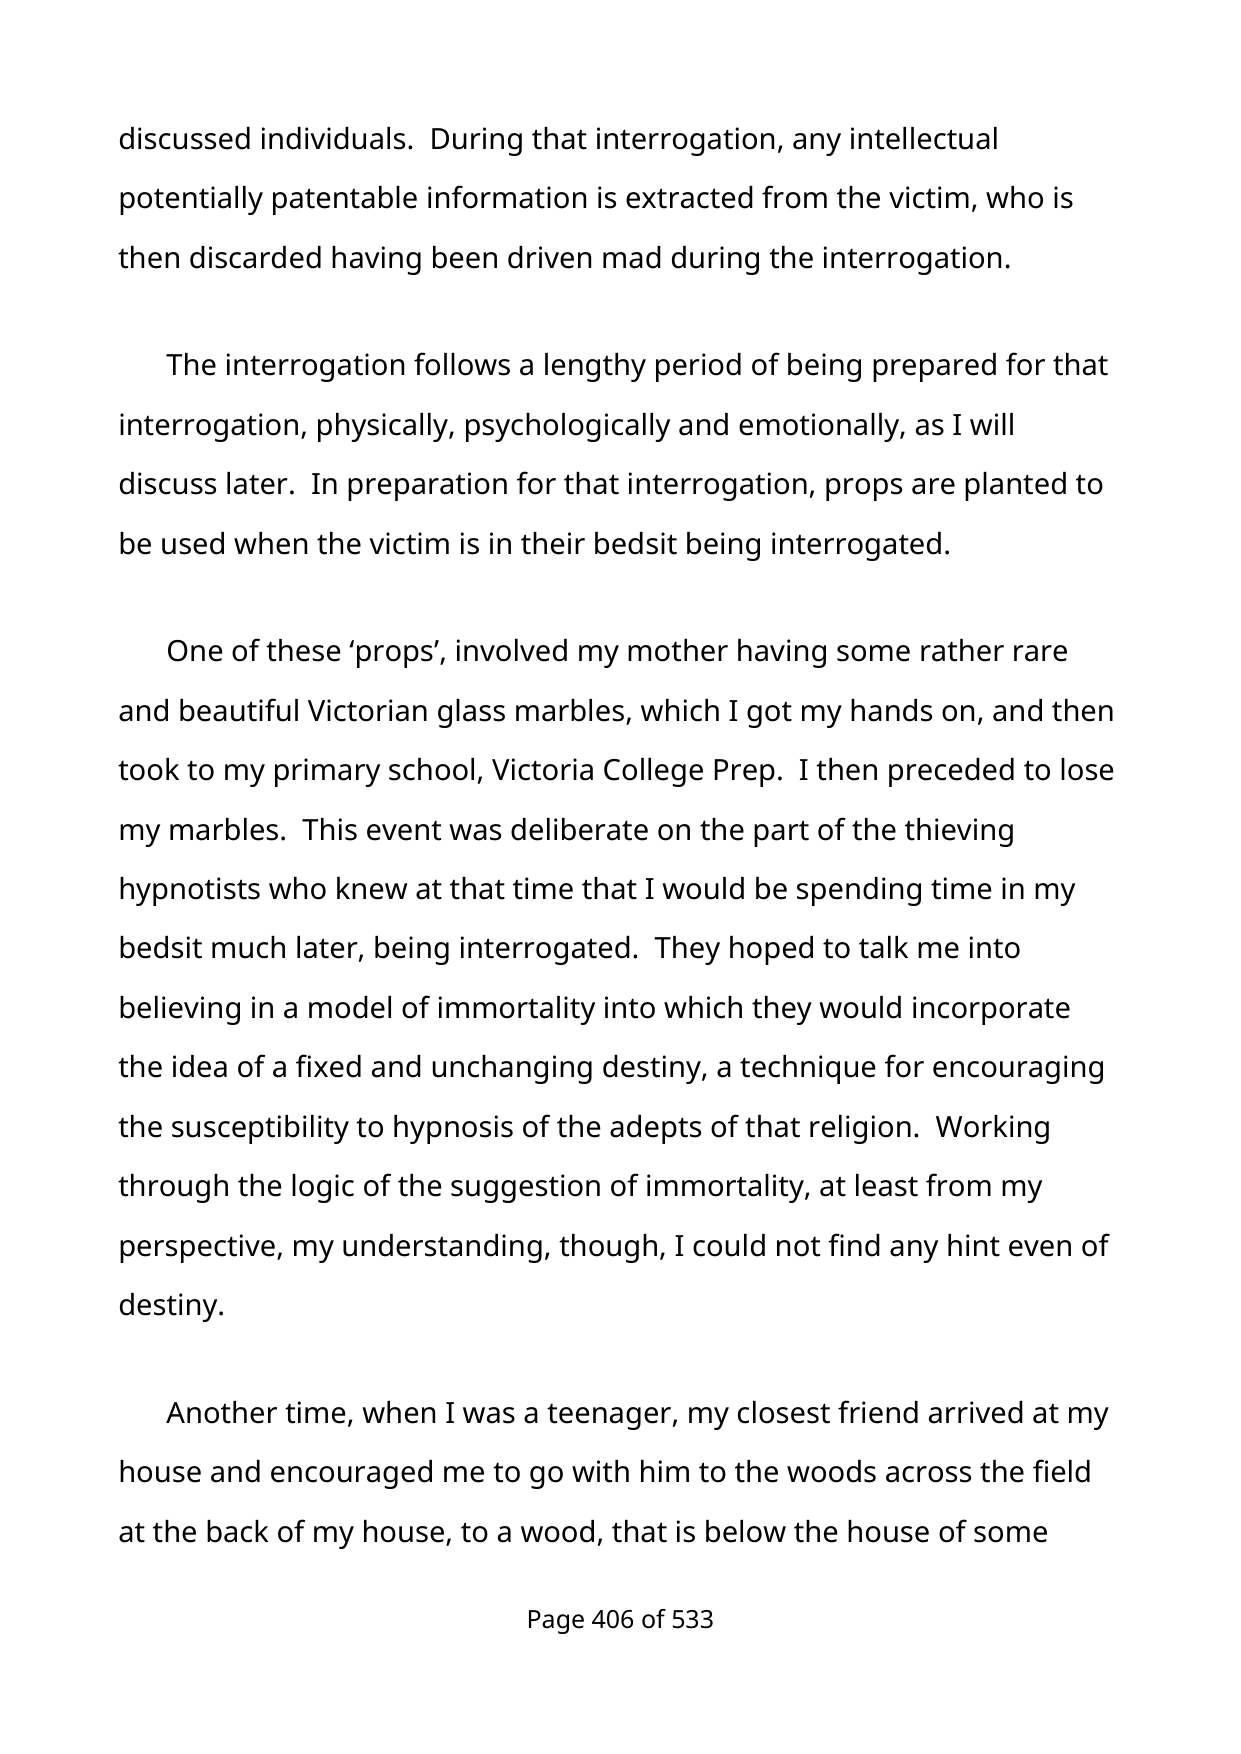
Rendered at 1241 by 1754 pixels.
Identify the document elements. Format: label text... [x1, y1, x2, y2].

text The interrogation follows a lengthy period of being prepared for that interrogation, physically, psychologically and emotionally, as I will discuss later. In preparation for that interrogation, props are planted to be used when the victim is in their bedsit being interrogated. [118, 344, 1122, 563]
text One of these ‘props’, involved my mother having some rather rare and beautiful Victorian glass marbles, which I got my hands on, and then took to my primary school, Victoria College Prep. I then preceded to lose my marbles. This event was deliberate on the part of the thieving hypnotists who knew at that time that I would be spending time in my bedsit much later, being interrogated. They hoped to talk me into believing in a model of immortality into which they would incorporate the idea of a fixed and unchanging destiny, a technique for encouraging the susceptibility to hypnosis of the adepts of that religion. Working through the logic of the suggestion of immortality, at least from my perspective, my understanding, though, I could not find any hint even of destiny. [118, 630, 1122, 1324]
text discussed individuals. During that interrogation, any intellectual potentially patentable information is extracted from the victim, who is then discarded having been driven mad during the interrogation. [118, 118, 1122, 277]
text Another time, when I was a teenager, my closest friend arrived at my house and encouraged me to go with him to the woods across the field at the back of my house, to a wood, that is below the house of some [118, 1392, 1122, 1551]
